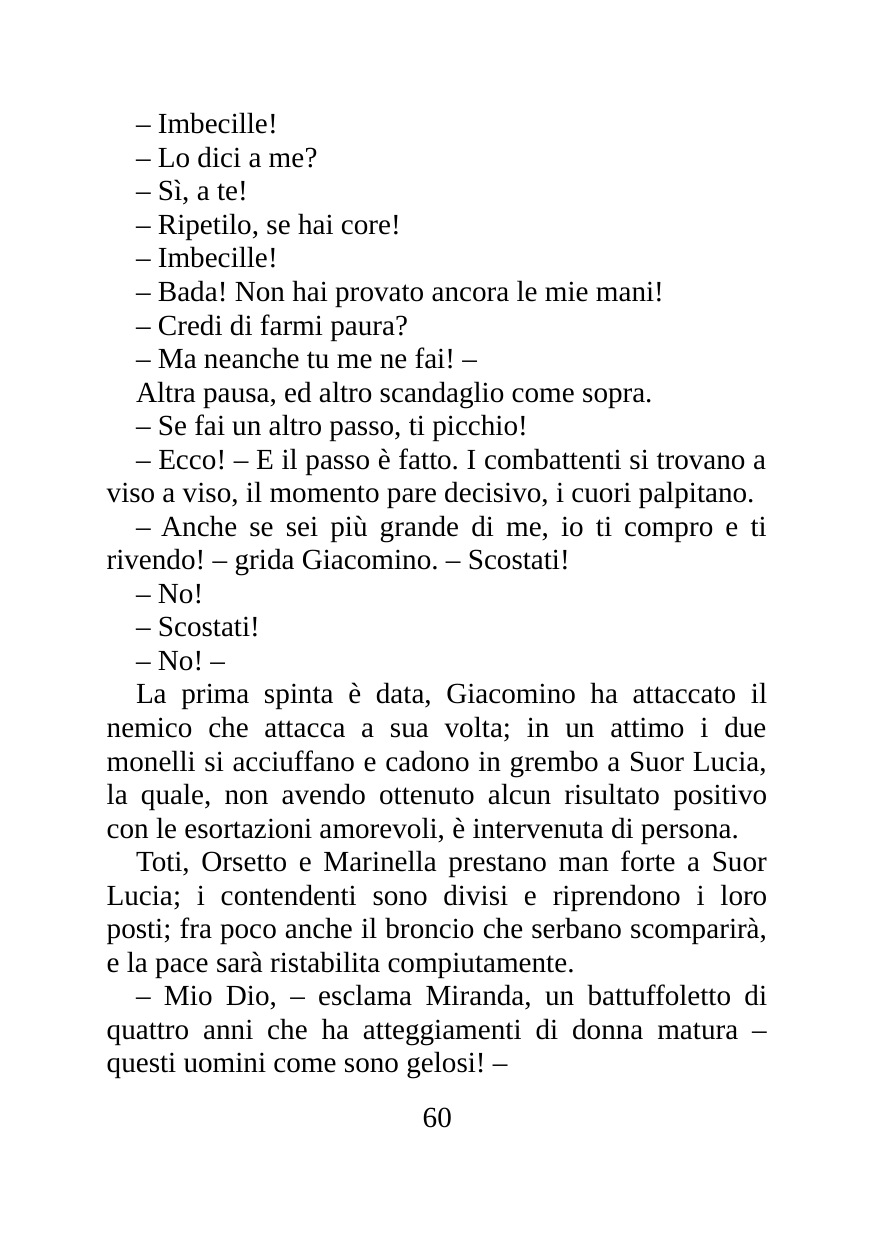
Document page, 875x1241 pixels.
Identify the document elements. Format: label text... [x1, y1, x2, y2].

text Altra pausa, ed altro scandaglio come sopra. [106, 375, 768, 408]
text Toti, Orsetto e Marinella prestano man forte a Suor Lucia; i contendenti sono divisi e riprendono i loro posti; fra poco anche il broncio che serbano scomparirà, e la pace sarà ristabilita compiutamente. [106, 844, 768, 978]
text ‒ Credi di farmi paura? [106, 308, 768, 341]
text ‒ Ma neanche tu me ne fai! ‒ [106, 341, 768, 375]
text ‒ Imbecille! [106, 106, 768, 140]
text ‒ Ecco! ‒ E il passo è fatto. I combattenti si trovano a viso a viso, il momento pare decisivo, i cuori palpitano. [106, 442, 768, 509]
text ‒ Scostati! [106, 609, 768, 643]
text ‒ Mio Dio, ‒ esclama Miranda, un battuffoletto di quattro anni che ha atteggiamenti di donna matura ‒ questi uomini come sono gelosi! ‒ [106, 978, 768, 1079]
text ‒ Lo dici a me? [106, 140, 768, 173]
text ‒ Bada! Non hai provato ancora le mie mani! [106, 274, 768, 308]
text ‒ Ripetilo, se hai core! [106, 207, 768, 241]
text La prima spinta è data, Giacomino ha attaccato il nemico che attacca a sua volta; in un attimo i due monelli si acciuffano e cadono in grembo a Suor Lucia, la quale, non avendo ottenuto alcun risultato positivo con le esortazioni amorevoli, è intervenuta di persona. [106, 677, 768, 844]
text ‒ Sì, a te! [106, 173, 768, 207]
text ‒ No! ‒ [106, 643, 768, 677]
text ‒ No! [106, 576, 768, 609]
text ‒ Anche se sei più grande di me, io ti compro e ti rivendo! ‒ grida Giacomino. ‒ Scostati! [106, 509, 768, 576]
text ‒ Imbecille! [106, 241, 768, 274]
text ‒ Se fai un altro passo, ti picchio! [106, 408, 768, 442]
